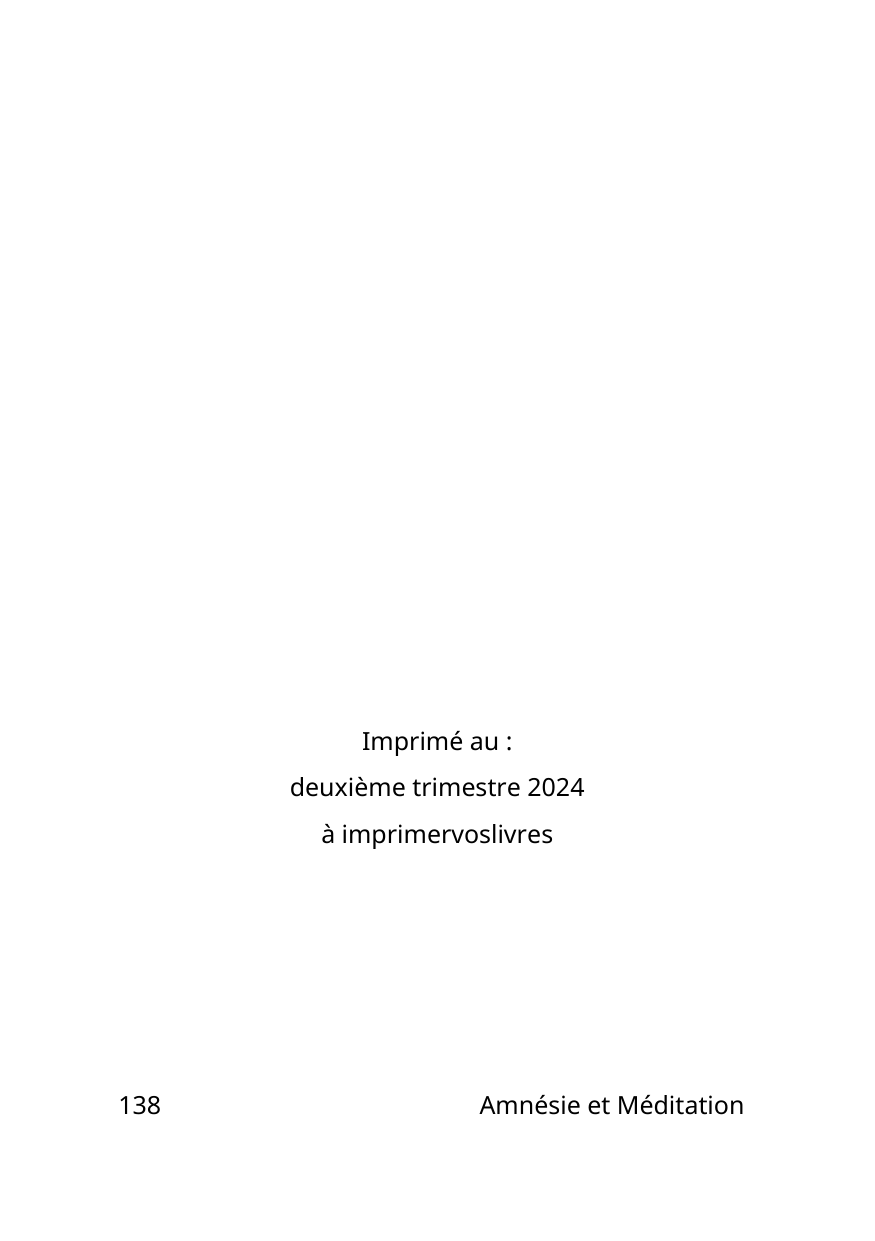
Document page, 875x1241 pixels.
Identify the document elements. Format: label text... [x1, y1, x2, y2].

text Imprimé au : [118, 723, 756, 757]
text deuxième trimestre 2024 [118, 770, 756, 804]
text à imprimervoslivres [118, 817, 756, 851]
